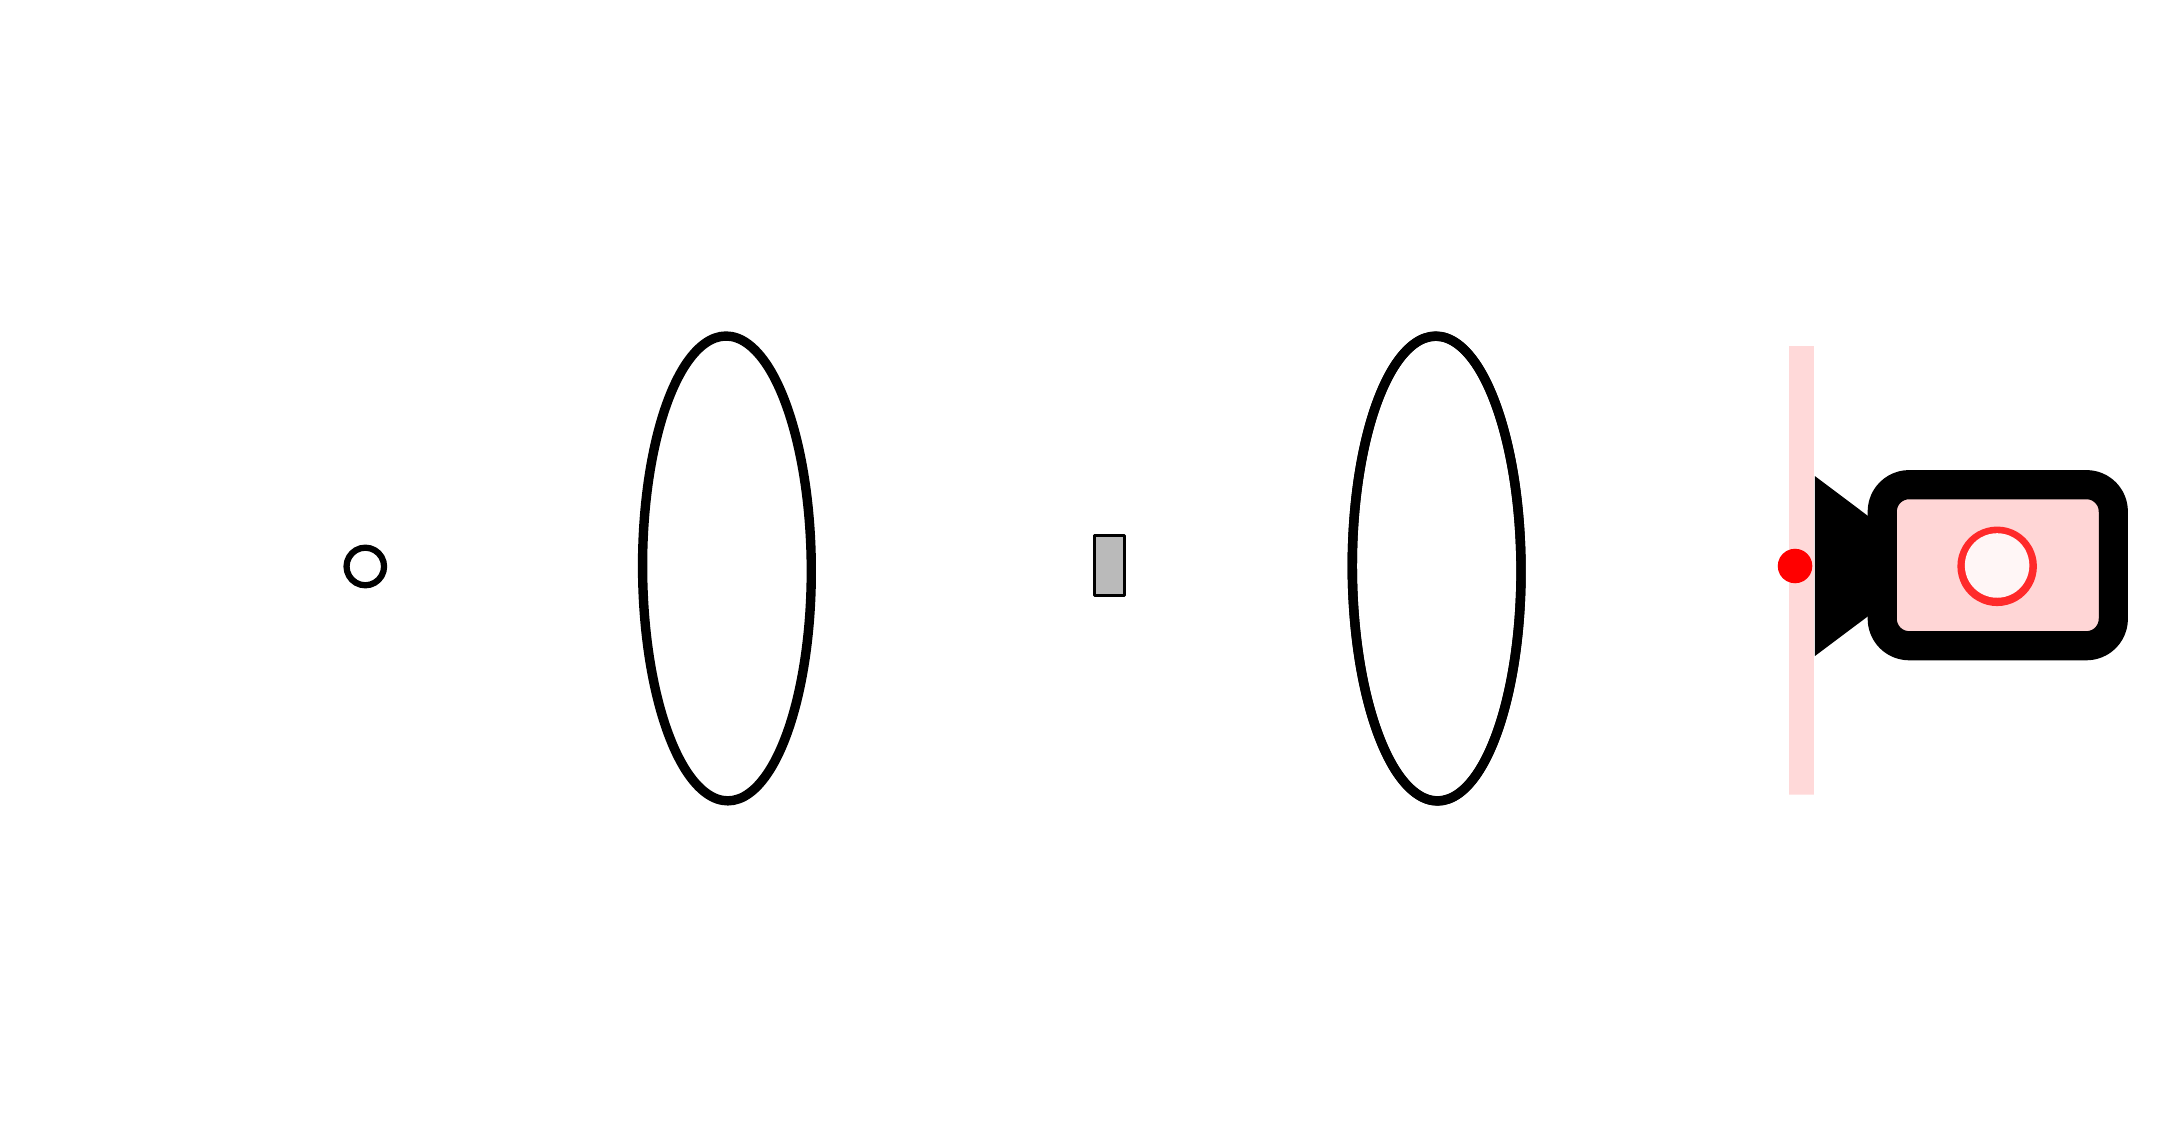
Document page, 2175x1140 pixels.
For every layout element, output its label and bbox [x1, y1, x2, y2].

text_box [1094, 535, 1125, 596]
text_box [1814, 476, 1875, 657]
text_box [642, 336, 812, 801]
text_box [1777, 549, 1789, 583]
text_box [1357, 341, 1516, 796]
text_box [1882, 484, 2114, 646]
